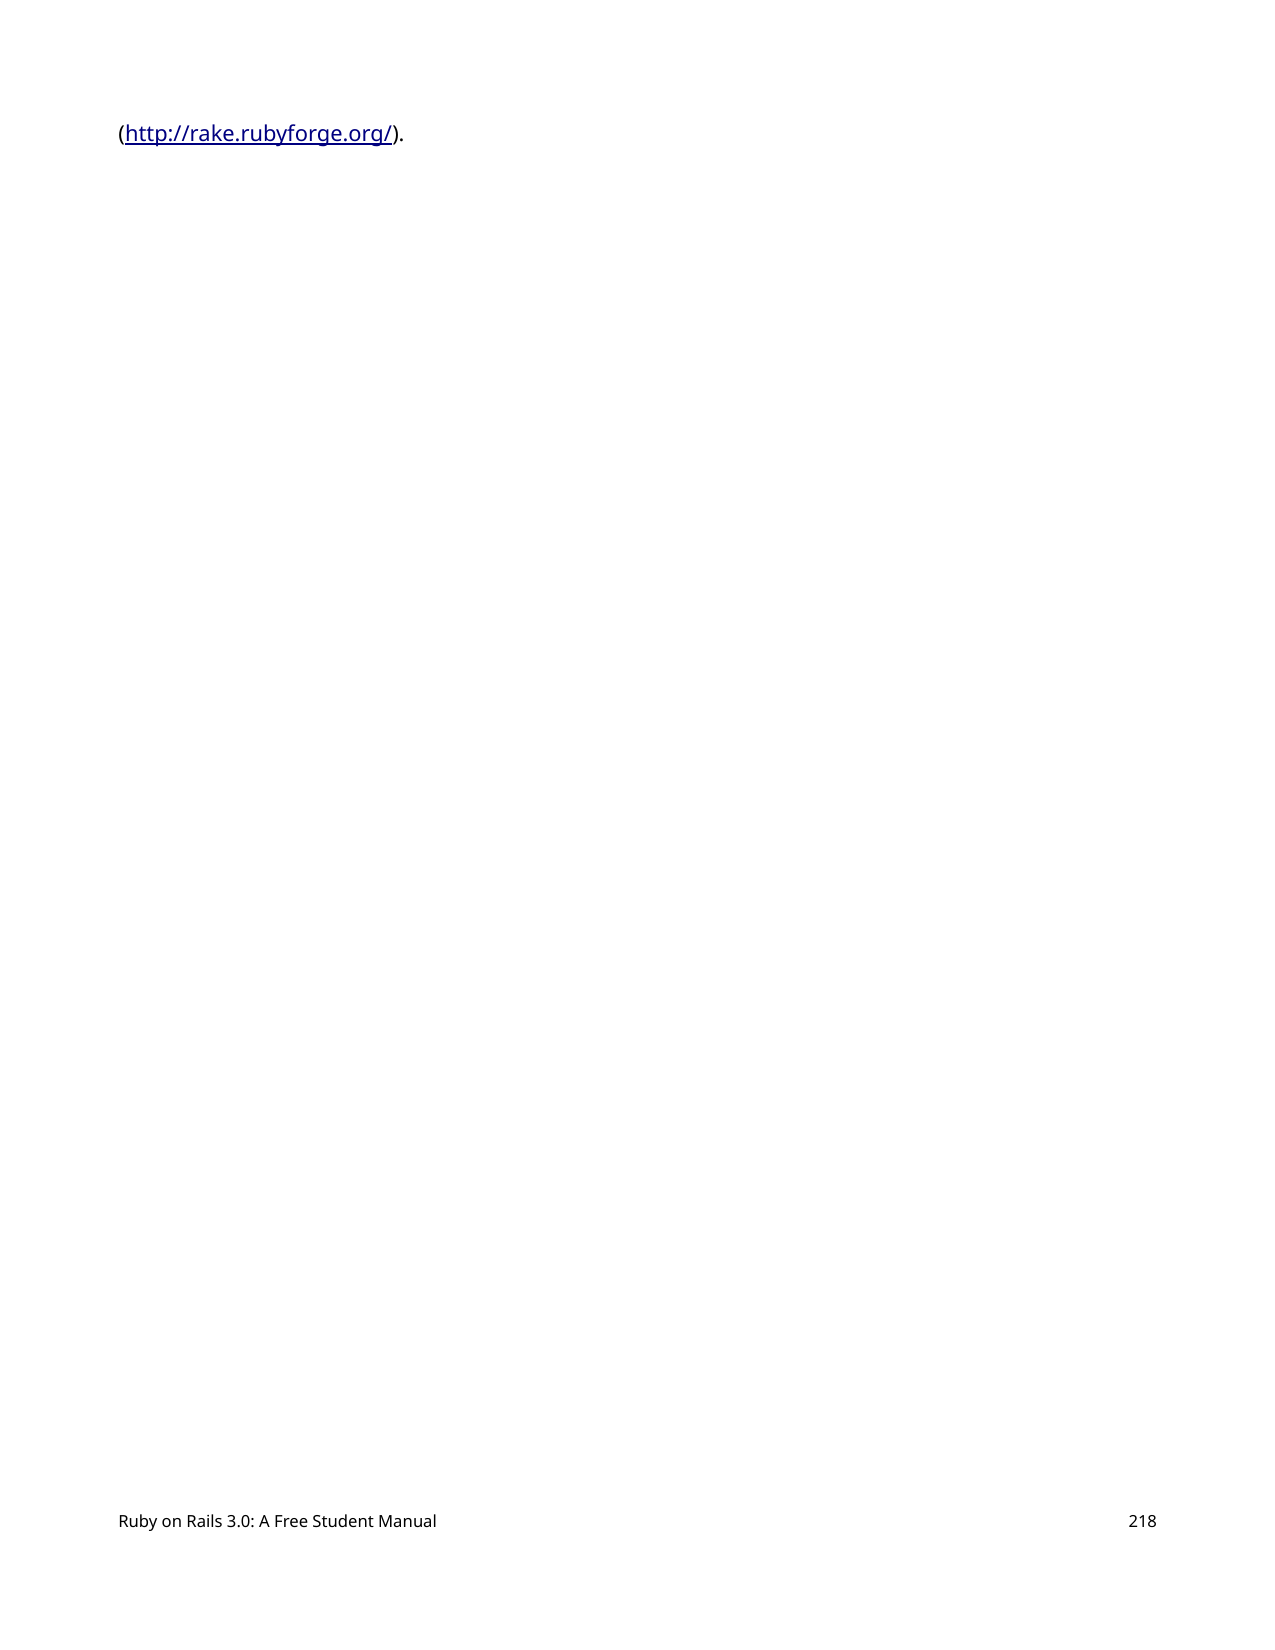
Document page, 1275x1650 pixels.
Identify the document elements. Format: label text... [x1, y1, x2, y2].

text (http://rake.rubyforge.org/). [118, 118, 1157, 148]
